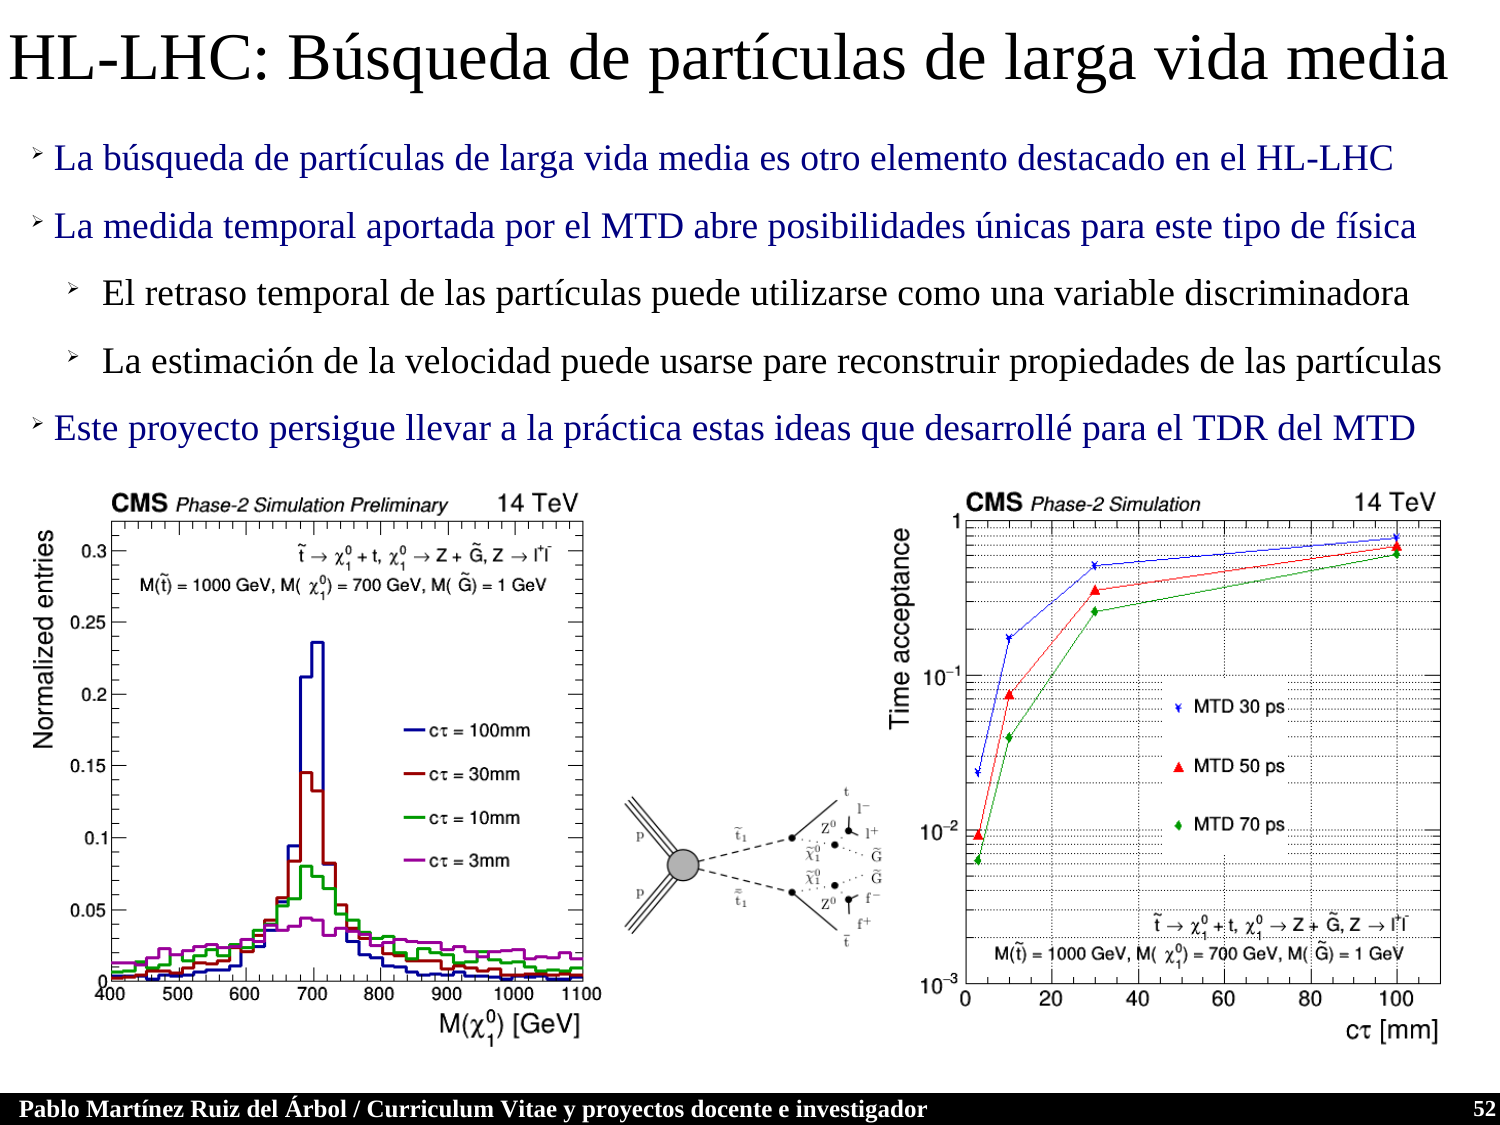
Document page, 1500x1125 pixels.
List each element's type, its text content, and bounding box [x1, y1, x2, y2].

picture [32, 474, 1500, 1061]
text_box La búsqueda de partículas de larga vida media es otro elemento destacado en el HL-LHC La medida temporal aportada por el MTD abre posibilidades únicas para este tipo de física El retraso temporal de las partículas puede utilizarse como una variable discriminadora La estimación de la velocidad puede usarse pare reconstruir propiedades de las partículas Este proyecto persigue llevar a la práctica estas ideas que desarrollé para el TDR del MTD [11, 98, 1500, 279]
text_box HL-LHC: Búsqueda de partículas de larga vida media [0, 3, 1486, 111]
